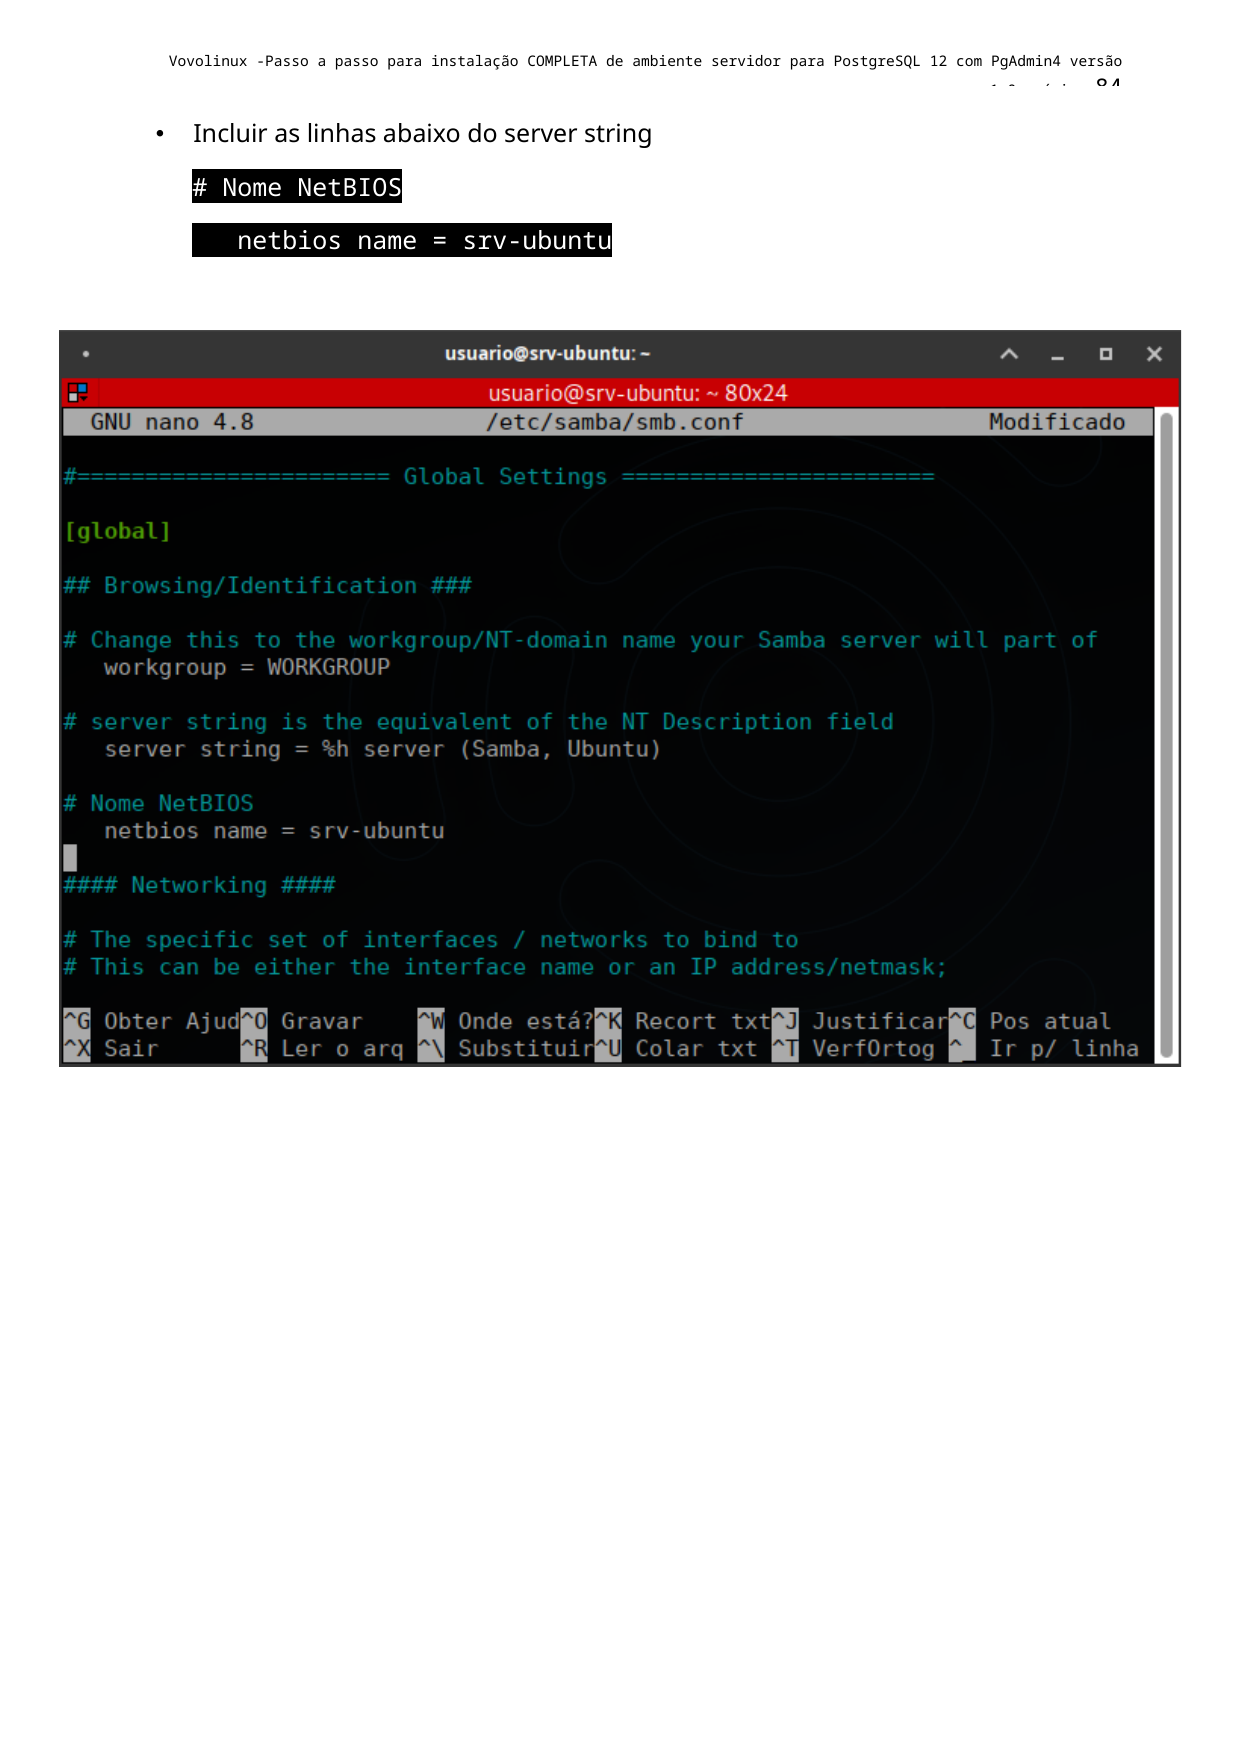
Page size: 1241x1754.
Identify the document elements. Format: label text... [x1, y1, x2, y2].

picture [59, 330, 1182, 1067]
list Incluir as linhas abaixo do server string [156, 115, 1122, 149]
text # Nome NetBIOS [192, 169, 1122, 203]
text netbios name = srv-ubuntu [192, 223, 1122, 257]
